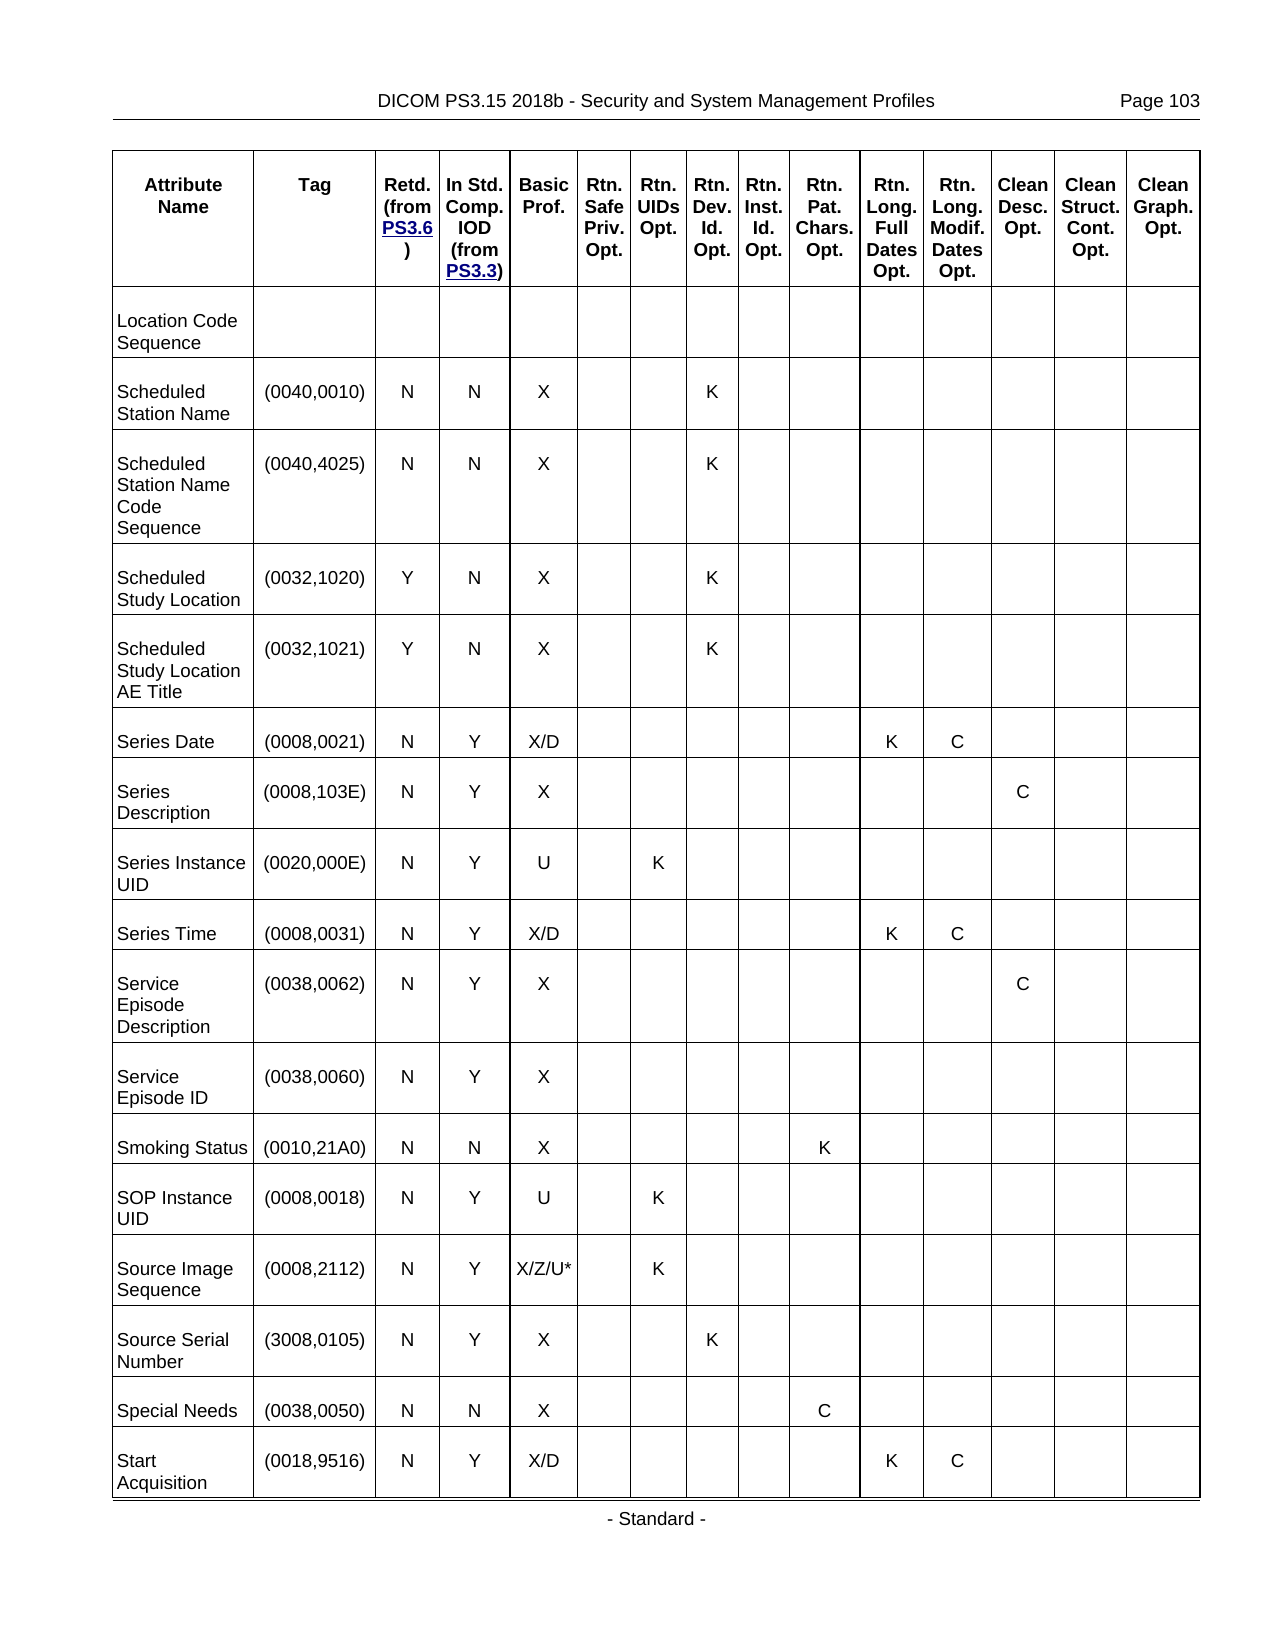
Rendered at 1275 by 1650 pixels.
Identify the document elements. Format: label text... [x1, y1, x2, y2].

table_cell [992, 287, 1054, 357]
table_cell [739, 430, 789, 543]
table_cell (0038,0060) [254, 1043, 375, 1113]
table_cell K [861, 708, 923, 757]
table_cell K [790, 1114, 859, 1162]
table_cell [1055, 287, 1126, 357]
table_cell [992, 1164, 1054, 1234]
table_cell Series Time [113, 900, 253, 949]
table_cell [924, 287, 991, 357]
table_cell [687, 1427, 738, 1497]
table_cell [578, 1043, 630, 1113]
table_cell K [631, 1164, 686, 1234]
table_cell [992, 1043, 1054, 1113]
table_cell [790, 950, 859, 1042]
table_cell [924, 358, 991, 428]
table_header Rtn. Dev. Id. Opt. [687, 151, 738, 286]
table_cell [739, 615, 789, 707]
table_cell N [376, 1164, 439, 1234]
table_cell N [440, 1377, 509, 1426]
table_cell C [924, 708, 991, 757]
table_cell [992, 544, 1054, 614]
table_cell X [511, 1114, 577, 1162]
table_cell K [631, 829, 686, 899]
table_cell [924, 1043, 991, 1113]
table_cell [992, 1377, 1054, 1426]
table_cell [578, 708, 630, 757]
table_cell [631, 708, 686, 757]
table_header Rtn. Safe Priv. Opt. [578, 151, 630, 286]
table_cell (0040,0010) [254, 358, 375, 428]
table_cell N [376, 1306, 439, 1376]
table_cell Y [376, 615, 439, 707]
table_cell [790, 1306, 859, 1376]
table_cell [578, 900, 630, 949]
table_cell Y [440, 708, 509, 757]
table_cell [924, 950, 991, 1042]
table_cell (3008,0105) [254, 1306, 375, 1376]
table_cell [1055, 430, 1126, 543]
table_cell N [376, 900, 439, 949]
table_cell [1055, 758, 1126, 828]
table_cell [992, 1235, 1054, 1305]
table_cell [1055, 1043, 1126, 1113]
table_cell [578, 287, 630, 357]
table_header Attribute Name [113, 151, 253, 286]
table_header Retd. (from PS3.6) [376, 151, 439, 286]
table_cell N [376, 1114, 439, 1162]
table_cell U [511, 829, 577, 899]
table_cell Y [440, 829, 509, 899]
table_cell X [511, 950, 577, 1042]
table_cell [631, 1114, 686, 1162]
table_cell [1055, 358, 1126, 428]
table_cell (0020,000E) [254, 829, 375, 899]
table_cell [578, 358, 630, 428]
table_cell [578, 1427, 630, 1497]
table_cell [861, 758, 923, 828]
table_cell (0008,0018) [254, 1164, 375, 1234]
table_cell [440, 287, 509, 357]
table_cell Y [376, 544, 439, 614]
table_cell [924, 1377, 991, 1426]
table_cell C [992, 950, 1054, 1042]
table_cell Y [440, 1306, 509, 1376]
table_cell X [511, 358, 577, 428]
table_cell [631, 615, 686, 707]
table_cell [739, 1377, 789, 1426]
table_cell Series Date [113, 708, 253, 757]
table_cell (0008,2112) [254, 1235, 375, 1305]
table_cell (0040,4025) [254, 430, 375, 543]
table_cell [790, 615, 859, 707]
table_cell [578, 829, 630, 899]
table_cell [992, 829, 1054, 899]
table_cell [1127, 615, 1199, 707]
table_cell [992, 708, 1054, 757]
table_cell [1127, 1114, 1199, 1162]
table_cell [687, 758, 738, 828]
table_cell [687, 950, 738, 1042]
table_cell [739, 1427, 789, 1497]
table_cell [861, 544, 923, 614]
table_cell (0010,21A0) [254, 1114, 375, 1162]
table_cell X/D [511, 900, 577, 949]
table_cell N [376, 950, 439, 1042]
table_cell X [511, 758, 577, 828]
table_cell [1127, 544, 1199, 614]
table_cell [1055, 900, 1126, 949]
table_cell N [440, 544, 509, 614]
table_header Tag [254, 151, 375, 286]
table_cell Scheduled Study Location AE Title [113, 615, 253, 707]
table_cell [790, 1164, 859, 1234]
table_cell [254, 287, 375, 357]
table_cell [992, 358, 1054, 428]
table_cell K [687, 544, 738, 614]
table_cell [1127, 708, 1199, 757]
table_cell (0038,0050) [254, 1377, 375, 1426]
table_cell [1055, 1306, 1126, 1376]
table_cell Y [440, 758, 509, 828]
table_cell [861, 287, 923, 357]
table_cell [578, 1164, 630, 1234]
table_cell [739, 758, 789, 828]
table_cell [739, 950, 789, 1042]
table_cell N [376, 430, 439, 543]
table_cell [631, 900, 686, 949]
table_cell [687, 829, 738, 899]
table_cell [631, 1306, 686, 1376]
table_cell [924, 1306, 991, 1376]
table_cell X/Z/U* [511, 1235, 577, 1305]
table_cell [861, 950, 923, 1042]
table_cell (0018,9516) [254, 1427, 375, 1497]
table_cell X [511, 1306, 577, 1376]
table_cell K [687, 358, 738, 428]
table_cell C [924, 1427, 991, 1497]
table_header Clean Struct. Cont. Opt. [1055, 151, 1126, 286]
table_cell [1055, 829, 1126, 899]
table_cell [739, 1235, 789, 1305]
table_cell C [790, 1377, 859, 1426]
table_cell [861, 430, 923, 543]
table_cell [739, 544, 789, 614]
table_cell [631, 358, 686, 428]
table_cell [687, 1235, 738, 1305]
table_header Rtn. Long. Full Dates Opt. [861, 151, 923, 286]
table_cell [790, 430, 859, 543]
table_cell [790, 1427, 859, 1497]
table_cell C [924, 900, 991, 949]
table_cell K [687, 430, 738, 543]
table_cell [1127, 1235, 1199, 1305]
table_cell [924, 1114, 991, 1162]
table_cell Smoking Status [113, 1114, 253, 1162]
table_cell [924, 1164, 991, 1234]
table_cell [861, 1164, 923, 1234]
table_cell [1127, 287, 1199, 357]
table_cell [578, 758, 630, 828]
table_cell N [376, 829, 439, 899]
table_header Rtn. Pat. Chars. Opt. [790, 151, 859, 286]
table_cell (0038,0062) [254, 950, 375, 1042]
table_cell [739, 1306, 789, 1376]
table_cell [992, 900, 1054, 949]
table_header Rtn. Long. Modif. Dates Opt. [924, 151, 991, 286]
table_cell [578, 544, 630, 614]
table_cell X [511, 1377, 577, 1426]
table_cell [1127, 1043, 1199, 1113]
table_cell U [511, 1164, 577, 1234]
table_cell [1127, 758, 1199, 828]
table_cell Source Serial Number [113, 1306, 253, 1376]
table_header In Std. Comp. IOD (from PS3.3) [440, 151, 509, 286]
table_cell [578, 950, 630, 1042]
table_cell [790, 758, 859, 828]
table_cell [992, 1306, 1054, 1376]
table_cell N [440, 358, 509, 428]
table_cell [861, 1043, 923, 1113]
table_cell [687, 1043, 738, 1113]
table_cell C [992, 758, 1054, 828]
table_cell X/D [511, 1427, 577, 1497]
table_cell [924, 430, 991, 543]
table_cell [739, 358, 789, 428]
table_cell [578, 430, 630, 543]
table_cell SOP Instance UID [113, 1164, 253, 1234]
table_cell [739, 829, 789, 899]
table_cell N [376, 358, 439, 428]
table_cell Y [440, 1427, 509, 1497]
table_cell Location Code Sequence [113, 287, 253, 357]
table_cell [924, 1235, 991, 1305]
table_cell Y [440, 900, 509, 949]
table_cell [631, 758, 686, 828]
table_cell [992, 615, 1054, 707]
table_cell X/D [511, 708, 577, 757]
table_cell [739, 708, 789, 757]
table_cell [924, 615, 991, 707]
table_cell [687, 1377, 738, 1426]
table_cell Start Acquisition [113, 1427, 253, 1497]
table_cell [1127, 430, 1199, 543]
table_cell [1055, 1235, 1126, 1305]
table_cell (0032,1021) [254, 615, 375, 707]
table_cell [631, 430, 686, 543]
table_cell [739, 1043, 789, 1113]
table_cell K [861, 900, 923, 949]
table_cell N [440, 615, 509, 707]
table_cell N [376, 708, 439, 757]
table_cell N [376, 1235, 439, 1305]
table_header Basic Prof. [511, 151, 577, 286]
table_cell X [511, 430, 577, 543]
table_cell Scheduled Station Name [113, 358, 253, 428]
table_cell [1055, 1427, 1126, 1497]
table_cell [631, 544, 686, 614]
table_cell Y [440, 1235, 509, 1305]
table_header Clean Desc. Opt. [992, 151, 1054, 286]
table_cell K [631, 1235, 686, 1305]
table_cell [631, 1427, 686, 1497]
table_cell [1055, 615, 1126, 707]
table_cell [924, 544, 991, 614]
table_cell [1127, 1427, 1199, 1497]
table_cell [790, 544, 859, 614]
table_cell Y [440, 1043, 509, 1113]
table_cell [1055, 950, 1126, 1042]
table_cell Y [440, 950, 509, 1042]
table_cell K [861, 1427, 923, 1497]
table_cell [1055, 1164, 1126, 1234]
table_cell [790, 358, 859, 428]
table_cell [631, 950, 686, 1042]
table_cell Service Episode Description [113, 950, 253, 1042]
table_cell N [376, 1043, 439, 1113]
table_cell [687, 1114, 738, 1162]
table_cell [861, 358, 923, 428]
table_cell [687, 1164, 738, 1234]
table_cell [1055, 1114, 1126, 1162]
table_cell [790, 900, 859, 949]
table_cell [1055, 544, 1126, 614]
table_cell [1127, 829, 1199, 899]
table_cell [578, 1114, 630, 1162]
table_cell [376, 287, 439, 357]
table_cell X [511, 1043, 577, 1113]
table_header Rtn. Inst. Id. Opt. [739, 151, 789, 286]
table_cell [739, 1114, 789, 1162]
table_cell [578, 1377, 630, 1426]
table_cell N [376, 1377, 439, 1426]
table_cell [790, 1043, 859, 1113]
table_cell Y [440, 1164, 509, 1234]
table_cell [1127, 1164, 1199, 1234]
table_cell [578, 615, 630, 707]
table_cell [861, 1114, 923, 1162]
table_cell [1127, 900, 1199, 949]
table_cell [578, 1235, 630, 1305]
table_cell [924, 829, 991, 899]
table_cell [687, 900, 738, 949]
table_cell [1127, 1377, 1199, 1426]
table_cell [790, 287, 859, 357]
table_header Clean Graph. Opt. [1127, 151, 1199, 286]
table_cell Source Image Sequence [113, 1235, 253, 1305]
table_cell (0008,0031) [254, 900, 375, 949]
table_cell (0008,103E) [254, 758, 375, 828]
table_cell N [440, 1114, 509, 1162]
table_cell [1055, 1377, 1126, 1426]
table_cell X [511, 544, 577, 614]
table_cell Special Needs [113, 1377, 253, 1426]
table_cell [992, 430, 1054, 543]
table_header Rtn. UIDs Opt. [631, 151, 686, 286]
table_cell (0032,1020) [254, 544, 375, 614]
table_cell [578, 1306, 630, 1376]
table_cell N [440, 430, 509, 543]
table_cell X [511, 615, 577, 707]
table_cell [861, 1306, 923, 1376]
table_cell [861, 615, 923, 707]
table_cell [1055, 708, 1126, 757]
table_cell [924, 758, 991, 828]
table_cell [992, 1114, 1054, 1162]
table_cell [739, 287, 789, 357]
table_cell [739, 900, 789, 949]
table_cell Service Episode ID [113, 1043, 253, 1113]
table_cell [861, 829, 923, 899]
table_cell K [687, 615, 738, 707]
table_cell (0008,0021) [254, 708, 375, 757]
table_cell N [376, 758, 439, 828]
table_cell [511, 287, 577, 357]
table_cell [631, 287, 686, 357]
table_cell [1127, 358, 1199, 428]
table_cell [631, 1043, 686, 1113]
table_cell [687, 287, 738, 357]
table_cell [687, 708, 738, 757]
table_cell K [687, 1306, 738, 1376]
table_cell [790, 829, 859, 899]
table_cell Scheduled Study Location [113, 544, 253, 614]
table_cell [861, 1377, 923, 1426]
table_cell N [376, 1427, 439, 1497]
table_cell [861, 1235, 923, 1305]
table_cell [790, 708, 859, 757]
table_cell [790, 1235, 859, 1305]
table_cell [1127, 950, 1199, 1042]
table_cell Series Description [113, 758, 253, 828]
table_cell [631, 1377, 686, 1426]
table_cell Series Instance UID [113, 829, 253, 899]
table_cell [1127, 1306, 1199, 1376]
table_cell [992, 1427, 1054, 1497]
table_cell Scheduled Station Name Code Sequence [113, 430, 253, 543]
table_cell [739, 1164, 789, 1234]
